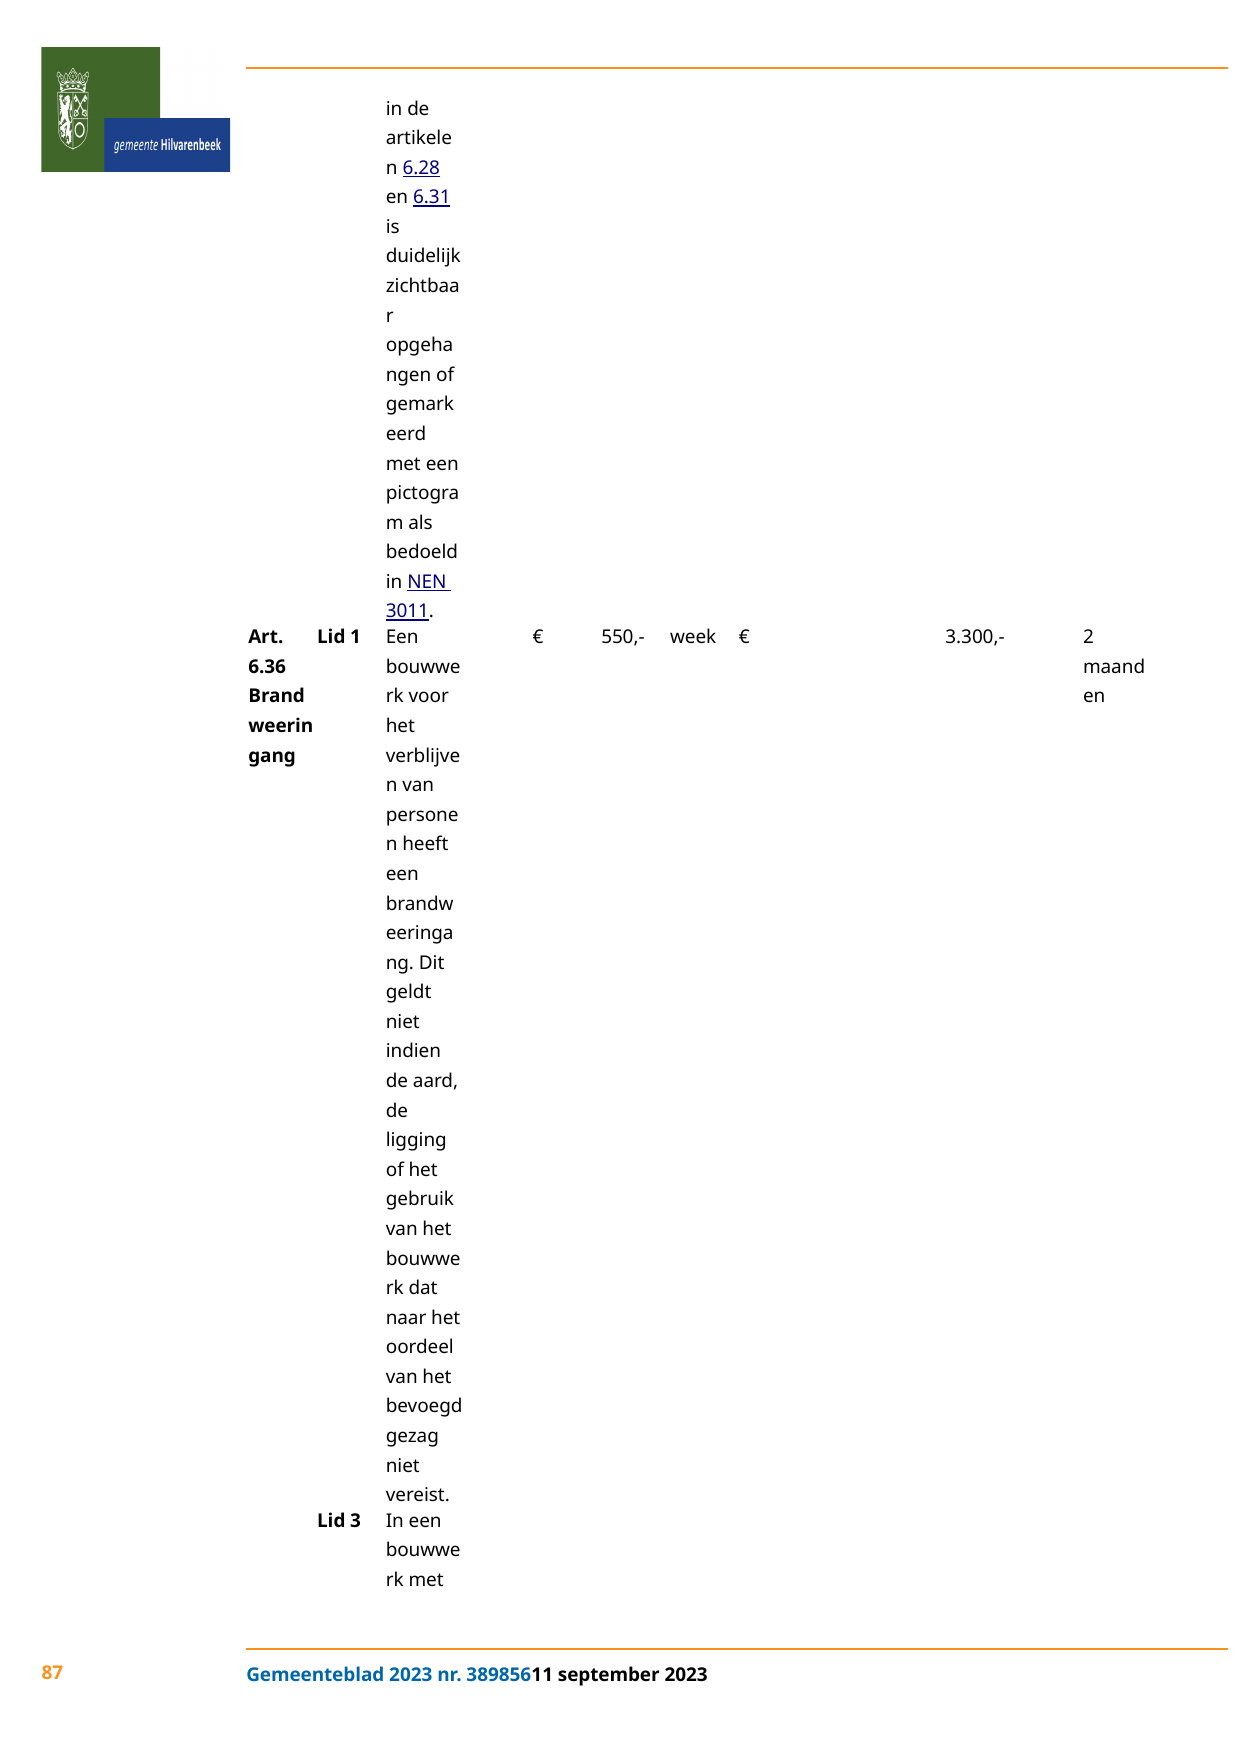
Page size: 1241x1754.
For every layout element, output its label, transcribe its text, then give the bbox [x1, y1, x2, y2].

table_cell [1083, 95, 1152, 623]
table_cell [464, 624, 532, 1507]
picture [41, 47, 231, 172]
table_cell [945, 1507, 1083, 1592]
table_cell Lid 1 [317, 624, 386, 1507]
table_cell Art. 6.36 Brandweeringang [248, 624, 317, 1507]
table_cell [248, 1507, 317, 1592]
table_cell Lid 3 [317, 1507, 386, 1592]
table_cell in de artikelen 6.28 en 6.31 is duidelijk zichtbaar opgehangen of gemarkeerd met een pictogram als bedoeld in NEN 3011. [386, 95, 463, 623]
table_cell € [532, 624, 601, 1507]
table_cell [670, 1507, 739, 1592]
table_cell [670, 95, 739, 623]
table_cell [464, 1507, 532, 1592]
table_cell [248, 95, 386, 623]
table_cell [739, 1507, 945, 1592]
table_cell € [739, 624, 945, 1507]
table_cell 3.300,- [945, 624, 1083, 1507]
table_cell [532, 95, 601, 623]
table_cell week [670, 624, 739, 1507]
table_cell 2 maanden [1083, 624, 1152, 1507]
table_cell In een bouwwerk met [386, 1507, 463, 1592]
table_cell [739, 95, 945, 623]
table_cell [464, 95, 532, 623]
table_cell [1083, 1507, 1152, 1592]
table_cell [601, 95, 670, 623]
table_cell [945, 95, 1083, 623]
table_cell [601, 1507, 670, 1592]
table_cell [532, 1507, 601, 1592]
table_cell 550,- [601, 624, 670, 1507]
table_cell Een bouwwerk voor het verblijven van personen heeft een brandweeringang. Dit geldt niet indien de aard, de ligging of het gebruik van het bouwwerk dat naar het oordeel van het bevoegd gezag niet vereist. [386, 624, 463, 1507]
